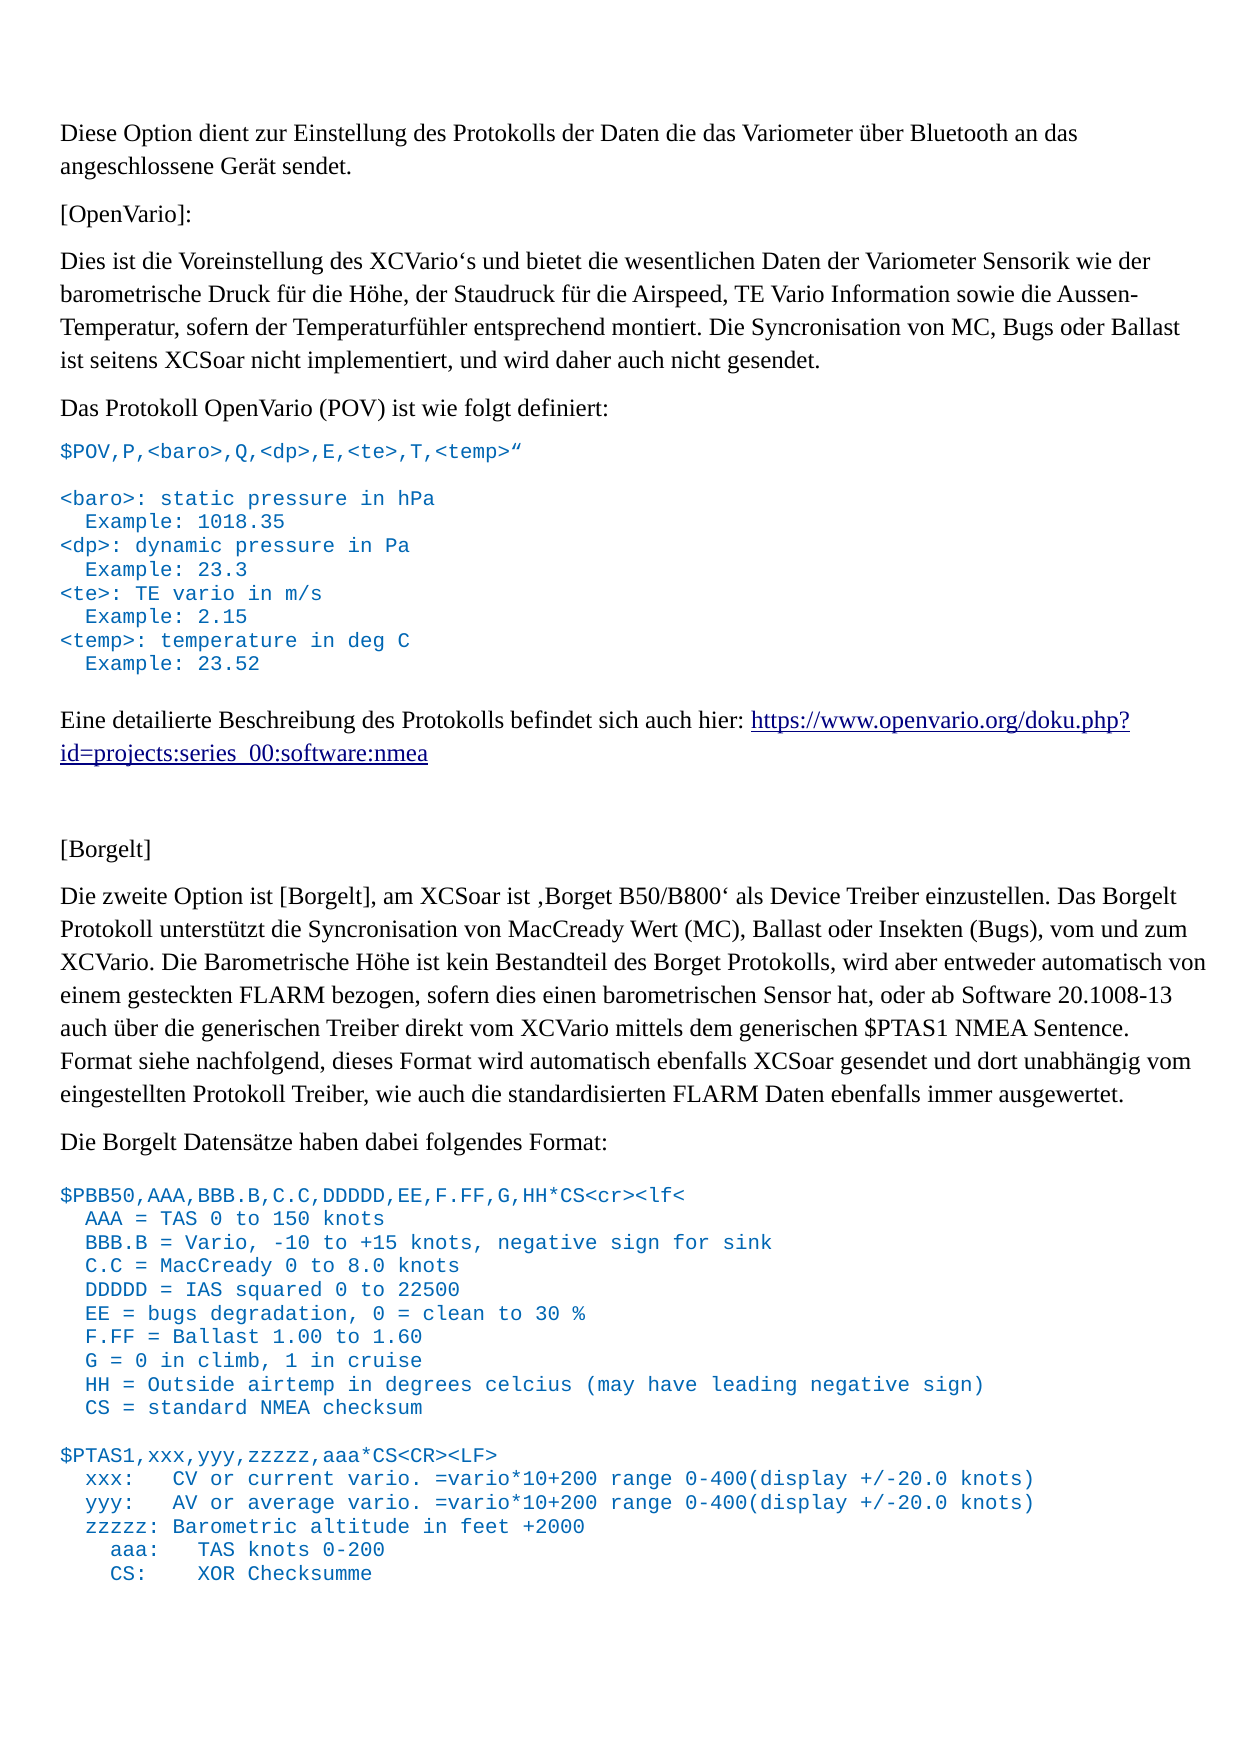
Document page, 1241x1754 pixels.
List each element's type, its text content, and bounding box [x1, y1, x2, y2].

text <dp>: dynamic pressure in Pa [60, 535, 1207, 559]
text xxx: CV or current vario. =vario*10+200 range 0-400(display +/-20.0 knots) [60, 1468, 1207, 1492]
text EE = bugs degradation, 0 = clean to 30 % [60, 1303, 1207, 1326]
text <te>: TE vario in m/s [60, 582, 1207, 606]
text C.C = MacCready 0 to 8.0 knots [60, 1256, 1207, 1279]
text $PTAS1,xxx,yyy,zzzzz,aaa*CS<CR><LF> [60, 1445, 1207, 1468]
text $PBB50,AAA,BBB.B,C.C,DDDDD,EE,F.FF,G,HH*CS<cr><lf< [60, 1184, 1207, 1208]
text Example: 2.15 [60, 606, 1207, 630]
text AAA = TAS 0 to 150 knots [60, 1208, 1207, 1232]
text $POV,P,<baro>,Q,<dp>,E,<te>,T,<temp>“ [60, 441, 1207, 464]
text Example: 1018.35 [60, 512, 1207, 535]
text BBB.B = Vario, -10 to +15 knots, negative sign for sink [60, 1232, 1207, 1256]
text F.FF = Ballast 1.00 to 1.60 [60, 1326, 1207, 1350]
text Die Borgelt Datensätze haben dabei folgendes Format: [60, 1127, 1207, 1156]
text Die zweite Option ist [Borgelt], am XCSoar ist ‚Borget B50/B800‘ als Device Treiber einzustellen. Das Borgelt Protokoll unterstützt die Syncronisation von MacCready Wert (MC), Ballast oder Insekten (Bugs), vom und zum XCVario. Die Barometrische Höhe ist kein Bestandteil des Borget Protokolls, wird aber entweder automatisch von einem gesteckten FLARM bezogen, sofern dies einen barometrischen Sensor hat, oder ab Software 20.1008-13 auch über die generischen Treiber direkt vom XCVario mittels dem generischen $PTAS1 NMEA Sentence. Format siehe nachfolgend, dieses Format wird automatisch ebenfalls XCSoar gesendet und dort unabhängig vom eingestellten Protokoll Treiber, wie auch die standardisierten FLARM Daten ebenfalls immer ausgewertet. [60, 881, 1207, 1108]
text Example: 23.52 [60, 653, 1207, 677]
text Dies ist die Voreinstellung des XCVario‘s und bietet die wesentlichen Daten der Variometer Sensorik wie der barometrische Druck für die Höhe, der Staudruck für die Airspeed, TE Vario Information sowie die Aussen-Temperatur, sofern der Temperaturfühler entsprechend montiert. Die Syncronisation von MC, Bugs oder Ballast ist seitens XCSoar nicht implementiert, und wird daher auch nicht gesendet. [60, 246, 1207, 374]
text <temp>: temperature in deg C [60, 630, 1207, 653]
text G = 0 in climb, 1 in cruise [60, 1350, 1207, 1374]
text Diese Option dient zur Einstellung des Protokolls der Daten die das Variometer über Bluetooth an das angeschlossene Gerät sendet. [60, 118, 1207, 180]
text zzzzz: Barometric altitude in feet +2000 [60, 1516, 1207, 1539]
text CS: XOR Checksumme [60, 1563, 1207, 1587]
text [Borgelt] [60, 834, 1207, 862]
text CS = standard NMEA checksum [60, 1397, 1207, 1421]
text Das Protokoll OpenVario (POV) ist wie folgt definiert: [60, 393, 1207, 422]
text DDDDD = IAS squared 0 to 22500 [60, 1279, 1207, 1303]
text HH = Outside airtemp in degrees celcius (may have leading negative sign) [60, 1374, 1207, 1397]
text yyy: AV or average vario. =vario*10+200 range 0-400(display +/-20.0 knots) [60, 1492, 1207, 1516]
text Example: 23.3 [60, 559, 1207, 582]
text [OpenVario]: [60, 199, 1207, 227]
text <baro>: static pressure in hPa [60, 488, 1207, 512]
text aaa: TAS knots 0-200 [60, 1539, 1207, 1563]
text Eine detailierte Beschreibung des Protokolls befindet sich auch hier: https://www.openvario.org/doku.php?id=projects:series_00:software:nmea [60, 706, 1207, 767]
